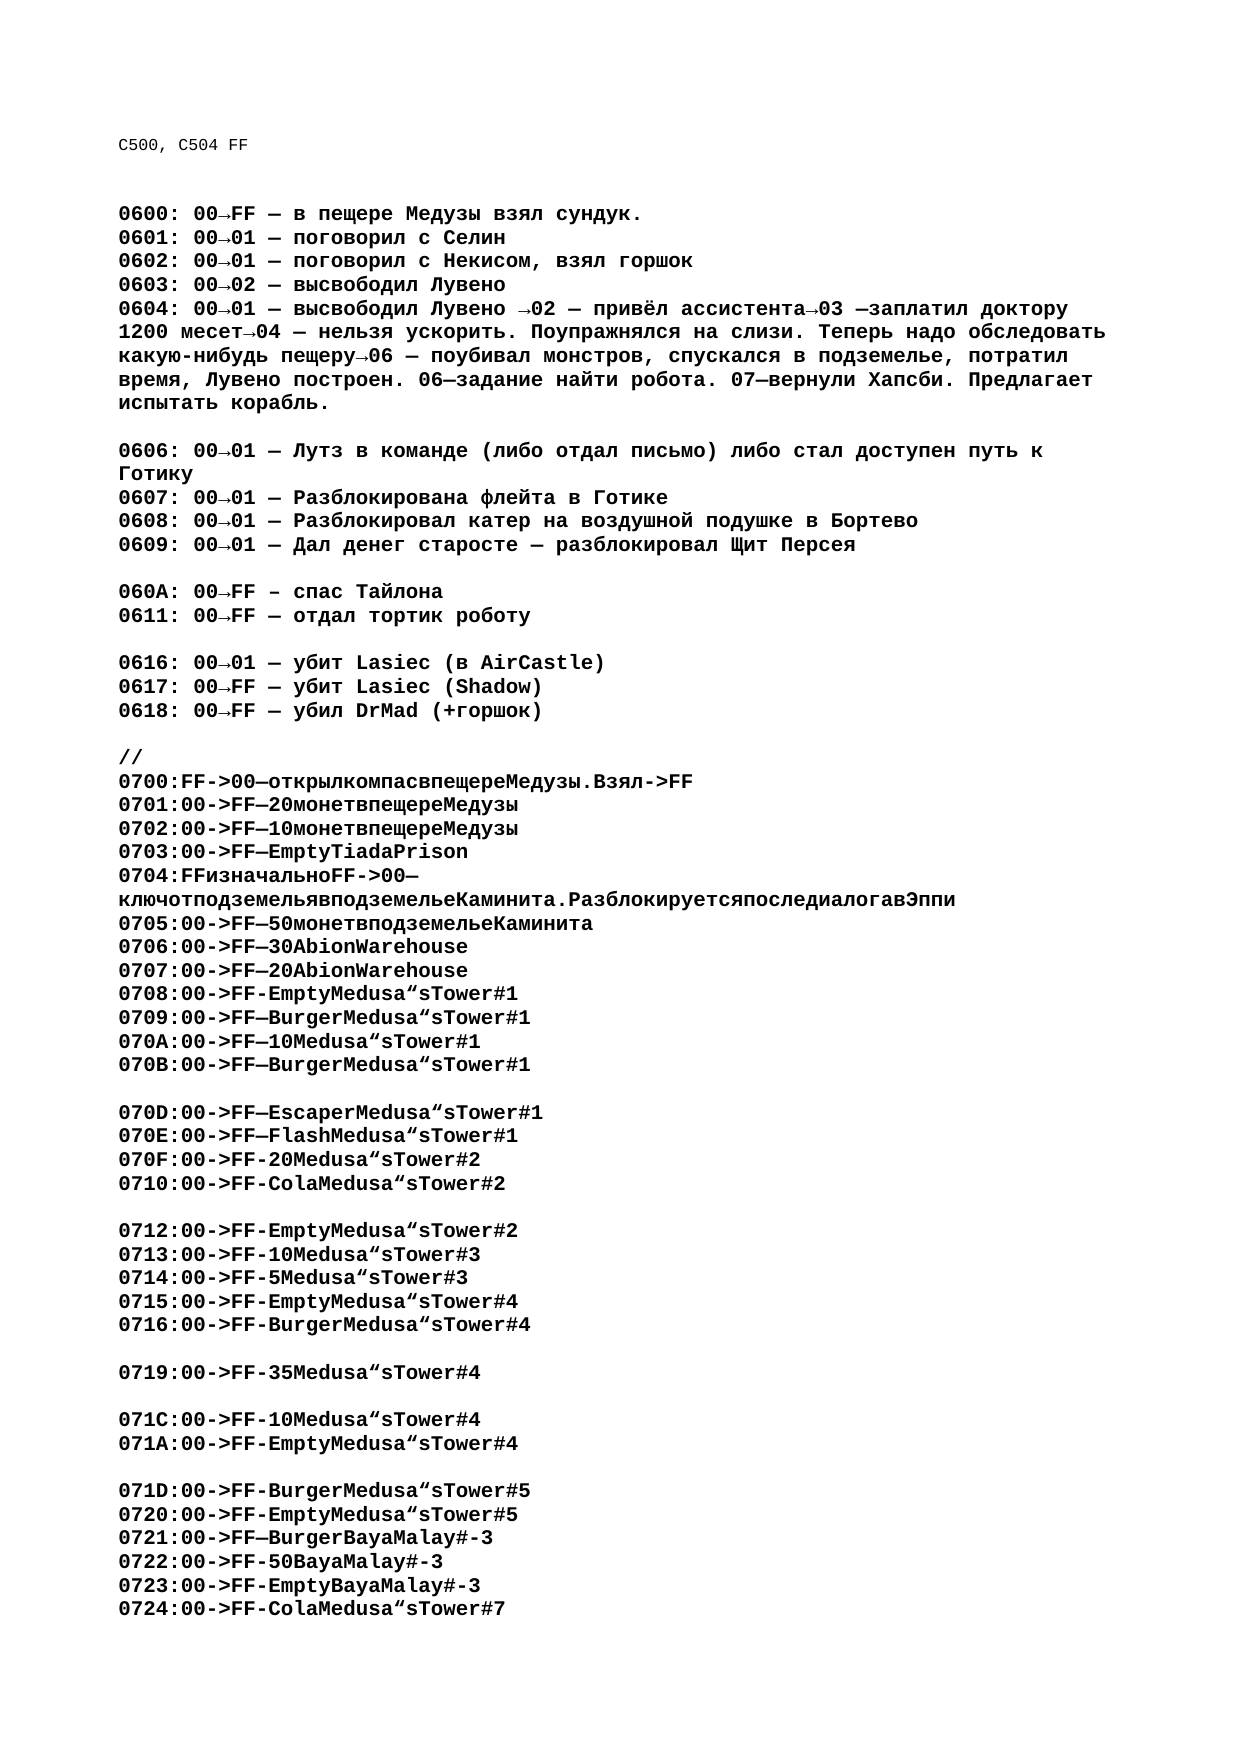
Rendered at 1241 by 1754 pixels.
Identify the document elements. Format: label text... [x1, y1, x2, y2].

text 070A:00->FF—10Medusa“sTower#1 [118, 1031, 1122, 1054]
text 0702:00->FF—10монетвпещереМедузы [118, 818, 1122, 842]
text 0723:00->FF-EmptyBayaMalay#-3 [118, 1574, 1122, 1598]
text 0601: 00→01 — поговорил с Селин [118, 227, 1122, 250]
text 0617: 00→FF — убит Lasiec (Shadow) [118, 676, 1122, 700]
text 070F:00->FF-20Medusa“sTower#2 [118, 1149, 1122, 1173]
text 0715:00->FF-EmptyMedusa“sTower#4 [118, 1291, 1122, 1314]
text 0609: 00→01 — Дал денег старосте — разблокировал Щит Персея [118, 534, 1122, 558]
text 0716:00->FF-BurgerMedusa“sTower#4 [118, 1314, 1122, 1338]
text 0604: 00→01 — высвободил Лувено →02 — привёл ассистента→03 —заплатил доктору 1200 месет→04 — нельзя ускорить. Поупражнялся на слизи. Теперь надо обследовать какую-нибудь пещеру→06 — поубивал монстров, спускался в подземелье, потратил время, Лувено построен. 06—задание найти робота. 07—вернули Хапсби. Предлагает испытать корабль. [118, 298, 1122, 416]
text 0603: 00→02 — высвободил Лувено [118, 274, 1122, 298]
text 0713:00->FF-10Medusa“sTower#3 [118, 1243, 1122, 1267]
text 0607: 00→01 — Разблокирована флейта в Готике [118, 487, 1122, 511]
text 0704:FFизначальноFF->00—ключотподземельявподземельеКаминита.РазблокируетсяпоследиалогавЭппи [118, 865, 1122, 912]
text 071D:00->FF-BurgerMedusa“sTower#5 [118, 1480, 1122, 1504]
text 0616: 00→01 — убит Lasiec (в AirCastle) [118, 652, 1122, 676]
text 071C:00->FF-10Medusa“sTower#4 [118, 1409, 1122, 1433]
text // [118, 747, 1122, 771]
text 0722:00->FF-50BayaMalay#-3 [118, 1551, 1122, 1574]
text 070E:00->FF—FlashMedusa“sTower#1 [118, 1125, 1122, 1149]
text 0600: 00→FF — в пещере Медузы взял сундук. [118, 203, 1122, 227]
text 0703:00->FF—EmptyTiadaPrison [118, 842, 1122, 865]
text 0618: 00→FF — убил DrMad (+горшок) [118, 700, 1122, 723]
text 0606: 00→01 — Лутз в команде (либо отдал письмо) либо стал доступен путь к Готику [118, 439, 1122, 487]
text C500, C504 FF [118, 137, 1122, 156]
text 0720:00->FF-EmptyMedusa“sTower#5 [118, 1504, 1122, 1527]
text 0705:00->FF—50монетвподземельеКаминита [118, 912, 1122, 936]
text 0719:00->FF-35Medusa“sTower#4 [118, 1362, 1122, 1385]
text 0608: 00→01 — Разблокировал катер на воздушной подушке в Бортево [118, 511, 1122, 534]
text 0714:00->FF-5Medusa“sTower#3 [118, 1267, 1122, 1291]
text 0710:00->FF-ColaMedusa“sTower#2 [118, 1173, 1122, 1196]
text 070B:00->FF—BurgerMedusa“sTower#1 [118, 1054, 1122, 1078]
text 0709:00->FF—BurgerMedusa“sTower#1 [118, 1007, 1122, 1031]
text 0724:00->FF-ColaMedusa“sTower#7 [118, 1598, 1122, 1622]
text 0602: 00→01 — поговорил с Некисом, взял горшок [118, 250, 1122, 274]
text 0701:00->FF—20монетвпещереМедузы [118, 794, 1122, 818]
text 070D:00->FF—EscaperMedusa“sTower#1 [118, 1102, 1122, 1125]
text 0706:00->FF—30AbionWarehouse [118, 936, 1122, 960]
text 0708:00->FF-EmptyMedusa“sTower#1 [118, 983, 1122, 1007]
text 0707:00->FF—20AbionWarehouse [118, 960, 1122, 983]
text 0712:00->FF-EmptyMedusa“sTower#2 [118, 1220, 1122, 1243]
text 071A:00->FF-EmptyMedusa“sTower#4 [118, 1433, 1122, 1456]
text 0611: 00→FF — отдал тортик роботу [118, 605, 1122, 629]
text 060A: 00→FF – спас Тайлона [118, 581, 1122, 605]
text 0700:FF->00—открылкомпасвпещереМедузы.Взял->FF [118, 771, 1122, 794]
text 0721:00->FF—BurgerBayaMalay#-3 [118, 1527, 1122, 1551]
